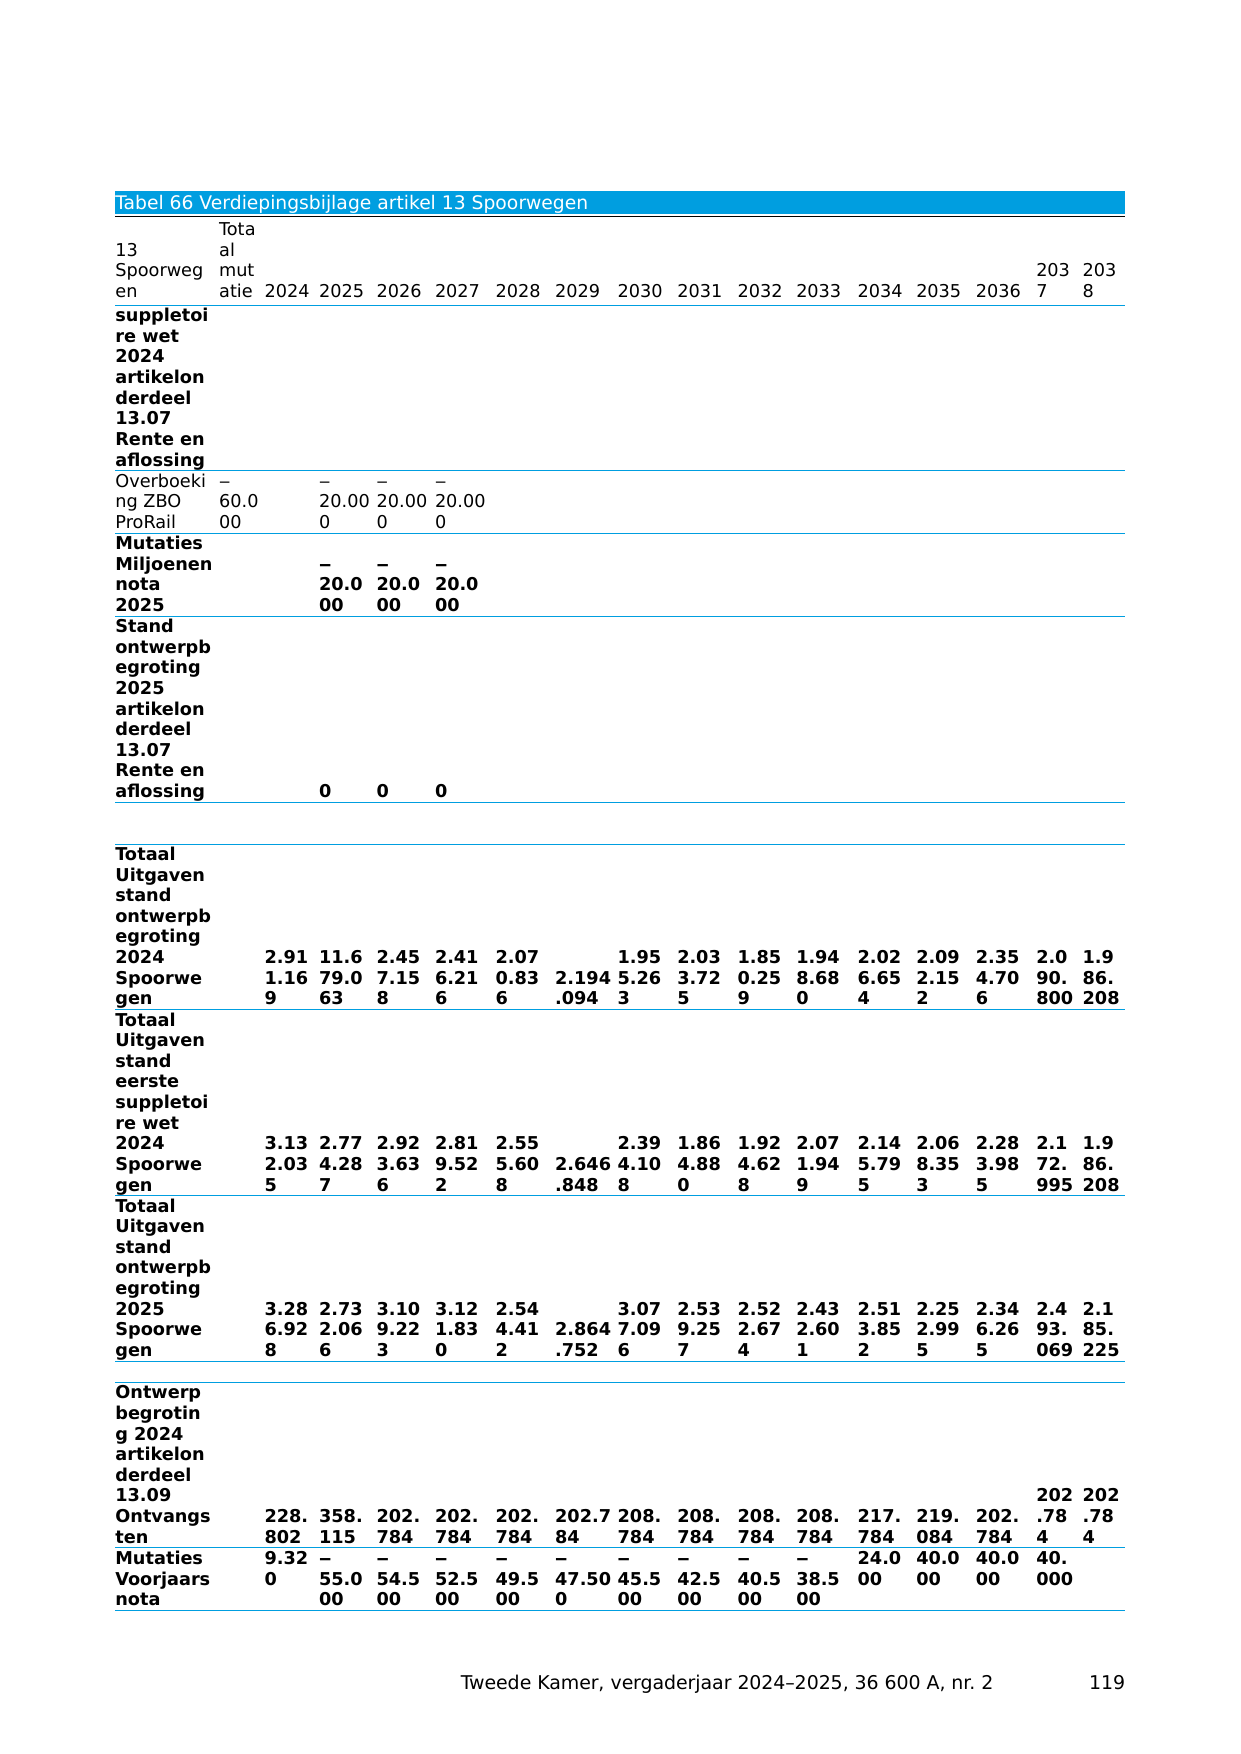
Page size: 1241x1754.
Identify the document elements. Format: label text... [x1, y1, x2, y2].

table_cell ‒ 54.500 [374, 1548, 432, 1610]
table_cell 13 Spoorwegen [115, 217, 216, 304]
table_cell [552, 1362, 614, 1382]
table_cell [855, 471, 913, 532]
table_cell 2.026.654 [855, 845, 913, 1009]
table_cell [973, 823, 1033, 843]
table_cell ‒ 45.500 [615, 1548, 674, 1610]
table_cell ‒ 20.000 [374, 471, 432, 532]
table_cell [261, 823, 316, 843]
table_cell [615, 306, 674, 470]
table_cell [793, 617, 854, 802]
table_cell [316, 803, 373, 823]
table_cell 3.109.223 [374, 1196, 432, 1361]
table_cell [552, 823, 614, 843]
table_cell 3.132.035 [261, 1010, 316, 1195]
table_cell [216, 845, 261, 1009]
table_cell [913, 471, 973, 532]
table_cell Totaal Uitgaven stand eerste suppletoire wet 2024 Spoorwegen [115, 1010, 216, 1195]
table_cell [674, 823, 734, 843]
table_cell 2.864.752 [552, 1196, 614, 1361]
table_cell 3.077.096 [615, 1196, 674, 1361]
table_cell 2033 [793, 217, 854, 304]
table_cell [493, 617, 552, 802]
table_cell [1033, 306, 1079, 470]
table_cell 2030 [615, 217, 674, 304]
table_cell 11.679.063 [316, 845, 373, 1009]
table_cell 202.784 [493, 1383, 552, 1547]
table_cell [1080, 803, 1125, 823]
table_cell Totaal Uitgaven stand ontwerpbegroting 2024 Spoorwegen [115, 845, 216, 1009]
table_cell [316, 306, 373, 470]
table_cell [216, 617, 261, 802]
table_cell [261, 617, 316, 802]
table_cell [115, 803, 216, 823]
table_cell [615, 617, 674, 802]
table_cell [793, 306, 854, 470]
table_cell [973, 471, 1033, 532]
table_cell [674, 534, 734, 616]
table_cell [793, 471, 854, 532]
table_cell [1033, 617, 1079, 802]
table_cell 208.784 [793, 1383, 854, 1547]
table_cell Overboeking ZBO ProRail [115, 471, 216, 532]
table_cell 2.493.069 [1033, 1196, 1079, 1361]
table_cell 2.457.158 [374, 845, 432, 1009]
table_cell 2.646.848 [552, 1010, 614, 1195]
table_cell [674, 803, 734, 823]
table_cell [913, 1362, 973, 1382]
table_cell [674, 617, 734, 802]
table_cell [1033, 471, 1079, 532]
table_cell 2.346.265 [973, 1196, 1033, 1361]
table_cell 9.320 [261, 1548, 316, 1610]
table_cell [973, 617, 1033, 802]
table_cell [1080, 823, 1125, 843]
table_cell [493, 1362, 552, 1382]
table_cell [913, 823, 973, 843]
table_cell 2038 [1080, 217, 1125, 304]
table_cell 2028 [493, 217, 552, 304]
table_cell [674, 306, 734, 470]
table_cell ‒ 20.000 [316, 471, 373, 532]
table_cell 1.986.208 [1080, 1010, 1125, 1195]
table_cell [855, 534, 913, 616]
table_cell [552, 617, 614, 802]
table_cell [216, 803, 261, 823]
table_cell 2027 [432, 217, 492, 304]
table_cell [552, 534, 614, 616]
table_cell Totaal Uitgaven stand ontwerpbegroting 2025 Spoorwegen [115, 1196, 216, 1361]
table_cell [793, 534, 854, 616]
table_cell [735, 617, 793, 802]
table_cell [735, 534, 793, 616]
table_cell [216, 1010, 261, 1195]
table_cell 3.286.928 [261, 1196, 316, 1361]
table_cell [1080, 1362, 1125, 1382]
table_cell 217.784 [855, 1383, 913, 1547]
table_cell [261, 1362, 316, 1382]
table_cell [735, 306, 793, 470]
table_cell 2.145.795 [855, 1010, 913, 1195]
table_cell [552, 803, 614, 823]
table_cell [432, 306, 492, 470]
table_cell [552, 471, 614, 532]
table_cell [216, 823, 261, 843]
table_cell 2.774.287 [316, 1010, 373, 1195]
table_cell 2.432.601 [793, 1196, 854, 1361]
table_cell [793, 803, 854, 823]
table_cell [493, 823, 552, 843]
table_cell 2.513.852 [855, 1196, 913, 1361]
table_cell [1033, 803, 1079, 823]
table_cell 2.911.169 [261, 845, 316, 1009]
table_cell [1080, 306, 1125, 470]
table_cell [216, 1383, 261, 1547]
table_cell 2036 [973, 217, 1033, 304]
table_cell [973, 1362, 1033, 1382]
table_cell [793, 823, 854, 843]
table_cell [374, 823, 432, 843]
table_cell 2.185.225 [1080, 1196, 1125, 1361]
table_cell [493, 471, 552, 532]
table_cell 2.090.800 [1033, 845, 1079, 1009]
table_cell [216, 534, 261, 616]
table_cell [735, 471, 793, 532]
table_cell 2.819.522 [432, 1010, 492, 1195]
table_cell ‒ 20.000 [374, 534, 432, 616]
table_cell Totaal mutatie [216, 217, 261, 304]
table_cell [913, 534, 973, 616]
table_cell [1080, 471, 1125, 532]
table_cell 202.784 [432, 1383, 492, 1547]
table_cell 40.000 [973, 1548, 1033, 1610]
table_cell 0 [374, 617, 432, 802]
table_cell 2.416.216 [432, 845, 492, 1009]
table_cell 2032 [735, 217, 793, 304]
table_cell 2.539.257 [674, 1196, 734, 1361]
table_cell 1.924.628 [735, 1010, 793, 1195]
table_cell 2.283.985 [973, 1010, 1033, 1195]
table_cell 202.784 [1080, 1383, 1125, 1547]
table_cell [855, 803, 913, 823]
table_cell 2.172.995 [1033, 1010, 1079, 1195]
table_cell [973, 534, 1033, 616]
table_cell [374, 1362, 432, 1382]
table_cell [1080, 617, 1125, 802]
table_cell [493, 306, 552, 470]
table_cell 2.194.094 [552, 845, 614, 1009]
table_cell [855, 617, 913, 802]
table_cell [1033, 823, 1079, 843]
table_cell 2.394.108 [615, 1010, 674, 1195]
table_cell Mutaties Voorjaarsnota [115, 1548, 216, 1610]
table_cell [1033, 1362, 1079, 1382]
table_cell 2.923.636 [374, 1010, 432, 1195]
table_cell ‒ 38.500 [793, 1548, 854, 1610]
table_cell [913, 617, 973, 802]
table_cell [374, 306, 432, 470]
table_cell 2026 [374, 217, 432, 304]
table_cell ‒ 42.500 [674, 1548, 734, 1610]
table_cell 2024 [261, 217, 316, 304]
table_cell [1080, 534, 1125, 616]
table_cell [735, 803, 793, 823]
table_cell [615, 823, 674, 843]
table_cell [493, 534, 552, 616]
table_cell 2.071.949 [793, 1010, 854, 1195]
table_cell [216, 1548, 261, 1610]
table_cell [493, 803, 552, 823]
table_cell ‒ 47.500 [552, 1548, 614, 1610]
table_cell ‒ 40.500 [735, 1548, 793, 1610]
table_cell ‒ 52.500 [432, 1548, 492, 1610]
table_cell [316, 823, 373, 843]
table_cell 2025 [316, 217, 373, 304]
table_cell [216, 1362, 261, 1382]
table_cell [115, 1362, 216, 1382]
table_cell 1.948.680 [793, 845, 854, 1009]
table_cell 1.864.880 [674, 1010, 734, 1195]
table_cell 0 [432, 617, 492, 802]
table_cell Ontwerpbegroting 2024 artikelonderdeel 13.09 Ontvangsten [115, 1383, 216, 1547]
table_cell 2037 [1033, 217, 1079, 304]
table_cell 2.544.412 [493, 1196, 552, 1361]
table_cell 24.000 [855, 1548, 913, 1610]
table_cell [913, 803, 973, 823]
table_cell [674, 1362, 734, 1382]
table_cell [973, 803, 1033, 823]
table_cell 2.092.152 [913, 845, 973, 1009]
table_cell 1.850.259 [735, 845, 793, 1009]
table_cell 2035 [913, 217, 973, 304]
table_cell [615, 471, 674, 532]
table_cell 2.033.725 [674, 845, 734, 1009]
table_cell [374, 803, 432, 823]
table_cell 2034 [855, 217, 913, 304]
table_cell [432, 823, 492, 843]
table_cell 208.784 [674, 1383, 734, 1547]
table_cell [913, 306, 973, 470]
table_cell [216, 306, 261, 470]
table_cell [261, 803, 316, 823]
table_cell [855, 823, 913, 843]
table_cell [973, 306, 1033, 470]
table_cell 2.354.706 [973, 845, 1033, 1009]
table_cell 2.070.836 [493, 845, 552, 1009]
table_cell [793, 1362, 854, 1382]
table_cell 219.084 [913, 1383, 973, 1547]
table_cell 202.784 [973, 1383, 1033, 1547]
table_cell ‒ 20.000 [432, 534, 492, 616]
table_cell 202.784 [374, 1383, 432, 1547]
table_cell ‒ 20.000 [432, 471, 492, 532]
table_cell ‒ 55.000 [316, 1548, 373, 1610]
table_cell [432, 803, 492, 823]
table_cell [1033, 534, 1079, 616]
table_cell 228.802 [261, 1383, 316, 1547]
table_cell [115, 823, 216, 843]
table_cell [735, 823, 793, 843]
table_cell 2.252.995 [913, 1196, 973, 1361]
table_cell 3.121.830 [432, 1196, 492, 1361]
table_cell [216, 1196, 261, 1361]
table_cell 202.784 [1033, 1383, 1079, 1547]
table_cell 208.784 [735, 1383, 793, 1547]
table_cell 0 [316, 617, 373, 802]
table_cell 40.000 [1033, 1548, 1079, 1610]
table_cell [615, 534, 674, 616]
table_cell 40.000 [913, 1548, 973, 1610]
table_cell [615, 803, 674, 823]
table_cell [261, 534, 316, 616]
table_cell [552, 306, 614, 470]
table_cell 358.115 [316, 1383, 373, 1547]
table_cell ‒ 60.000 [216, 471, 261, 532]
table_cell ‒ 49.500 [493, 1548, 552, 1610]
table_cell [261, 471, 316, 532]
table_cell [261, 306, 316, 470]
table_cell 1.986.208 [1080, 845, 1125, 1009]
table_cell suppletoire wet 2024 artikelonderdeel 13.07 Rente en aflossing [115, 306, 216, 470]
table_cell [855, 306, 913, 470]
table_cell 2.522.674 [735, 1196, 793, 1361]
table_cell [432, 1362, 492, 1382]
table_cell 2031 [674, 217, 734, 304]
table_cell Mutaties Miljoenennota 2025 [115, 534, 216, 616]
table_cell 2.068.353 [913, 1010, 973, 1195]
table_cell ‒ 20.000 [316, 534, 373, 616]
table_cell 208.784 [615, 1383, 674, 1547]
table_cell [1080, 1548, 1125, 1610]
table_cell 2029 [552, 217, 614, 304]
table_cell 2.732.066 [316, 1196, 373, 1361]
table_cell 2.555.608 [493, 1010, 552, 1195]
table_cell [735, 1362, 793, 1382]
table_cell [674, 471, 734, 532]
table_cell Stand ontwerpbegroting 2025 artikelonderdeel 13.07 Rente en aflossing [115, 617, 216, 802]
table_cell 202.784 [552, 1383, 614, 1547]
table_cell [855, 1362, 913, 1382]
table_cell [615, 1362, 674, 1382]
table_cell [316, 1362, 373, 1382]
table_cell 1.955.263 [615, 845, 674, 1009]
